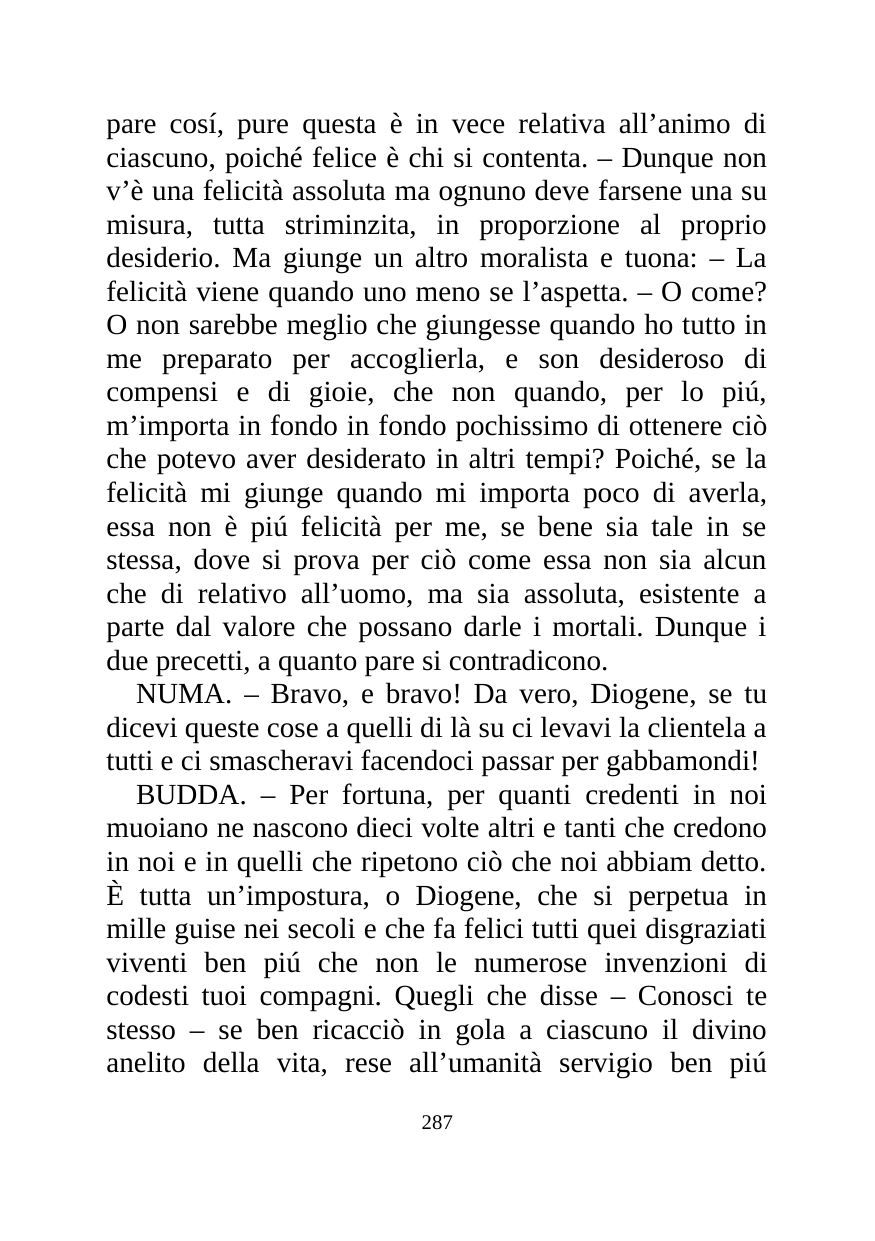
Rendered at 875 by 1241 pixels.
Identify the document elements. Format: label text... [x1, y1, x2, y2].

text pare cosí, pure questa è in vece relativa all’animo di ciascuno, poiché felice è chi si contenta. – Dunque non v’è una felicità assoluta ma ognuno deve farsene una su misura, tutta striminzita, in proporzione al proprio desiderio. Ma giunge un altro moralista e tuona: – La felicità viene quando uno meno se l’aspetta. – O come? O non sarebbe meglio che giungesse quando ho tutto in me preparato per accoglierla, e son desideroso di compensi e di gioie, che non quando, per lo piú, m’importa in fondo in fondo pochissimo di ottenere ciò che potevo aver desiderato in altri tempi? Poiché, se la felicità mi giunge quando mi importa poco di averla, essa non è piú felicità per me, se bene sia tale in se stessa, dove si prova per ciò come essa non sia alcun che di relativo all’uomo, ma sia assoluta, esistente a parte dal valore che possano darle i mortali. Dunque i due precetti, a quanto pare si contradicono. [106, 106, 768, 676]
text BUDDA. – Per fortuna, per quanti credenti in noi muoiano ne nascono dieci volte altri e tanti che credono in noi e in quelli che ripetono ciò che noi abbiam detto. È tutta un’impostura, o Diogene, che si perpetua in mille guise nei secoli e che fa felici tutti quei disgraziati viventi ben piú che non le numerose invenzioni di codesti tuoi compagni. Quegli che disse – Conosci te stesso – se ben ricacciò in gola a ciascuno il divino anelito della vita, rese all’umanità servigio ben piú [106, 777, 768, 1079]
text NUMA. – Bravo, e bravo! Da vero, Diogene, se tu dicevi queste cose a quelli di là su ci levavi la clientela a tutti e ci smascheravi facendoci passar per gabbamondi! [106, 676, 768, 777]
